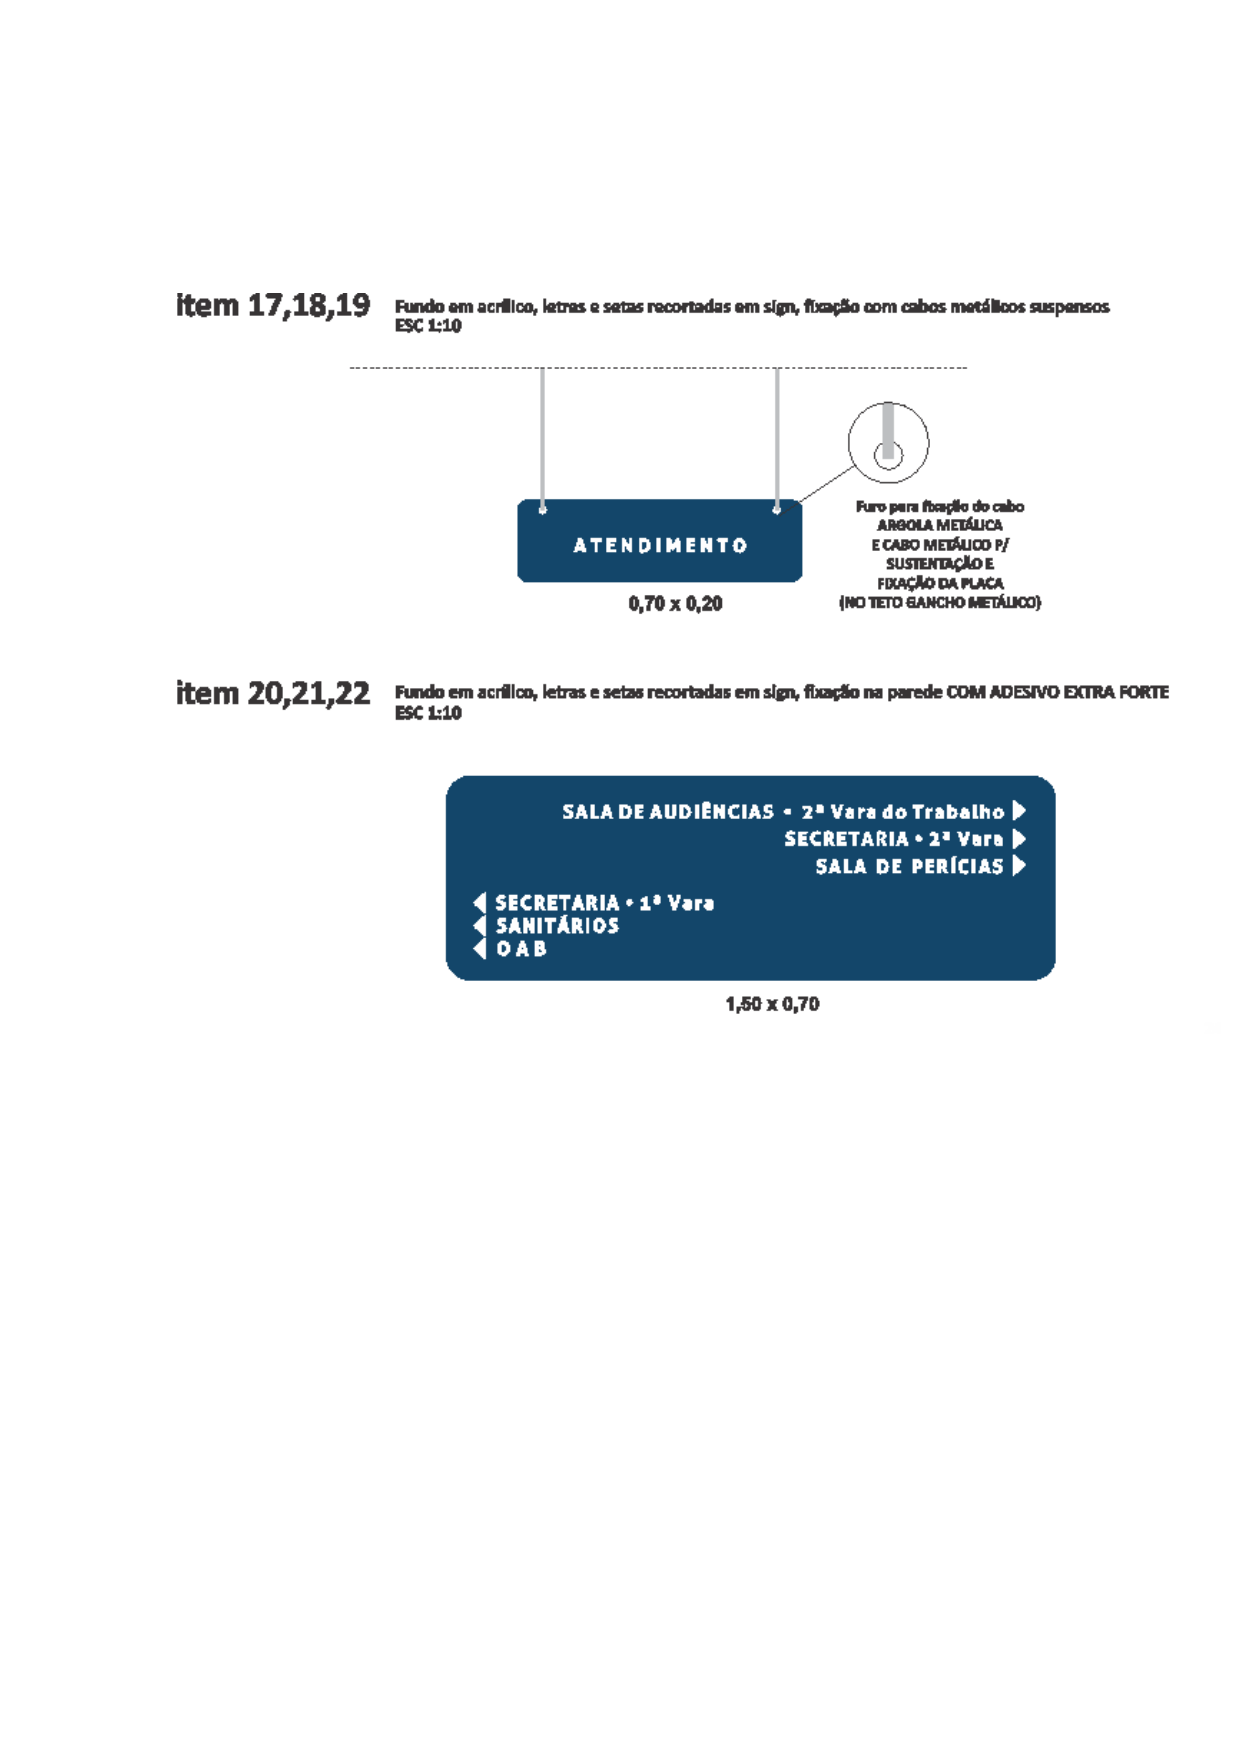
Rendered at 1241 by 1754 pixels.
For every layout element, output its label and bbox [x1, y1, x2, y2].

picture [177, 293, 1222, 1034]
